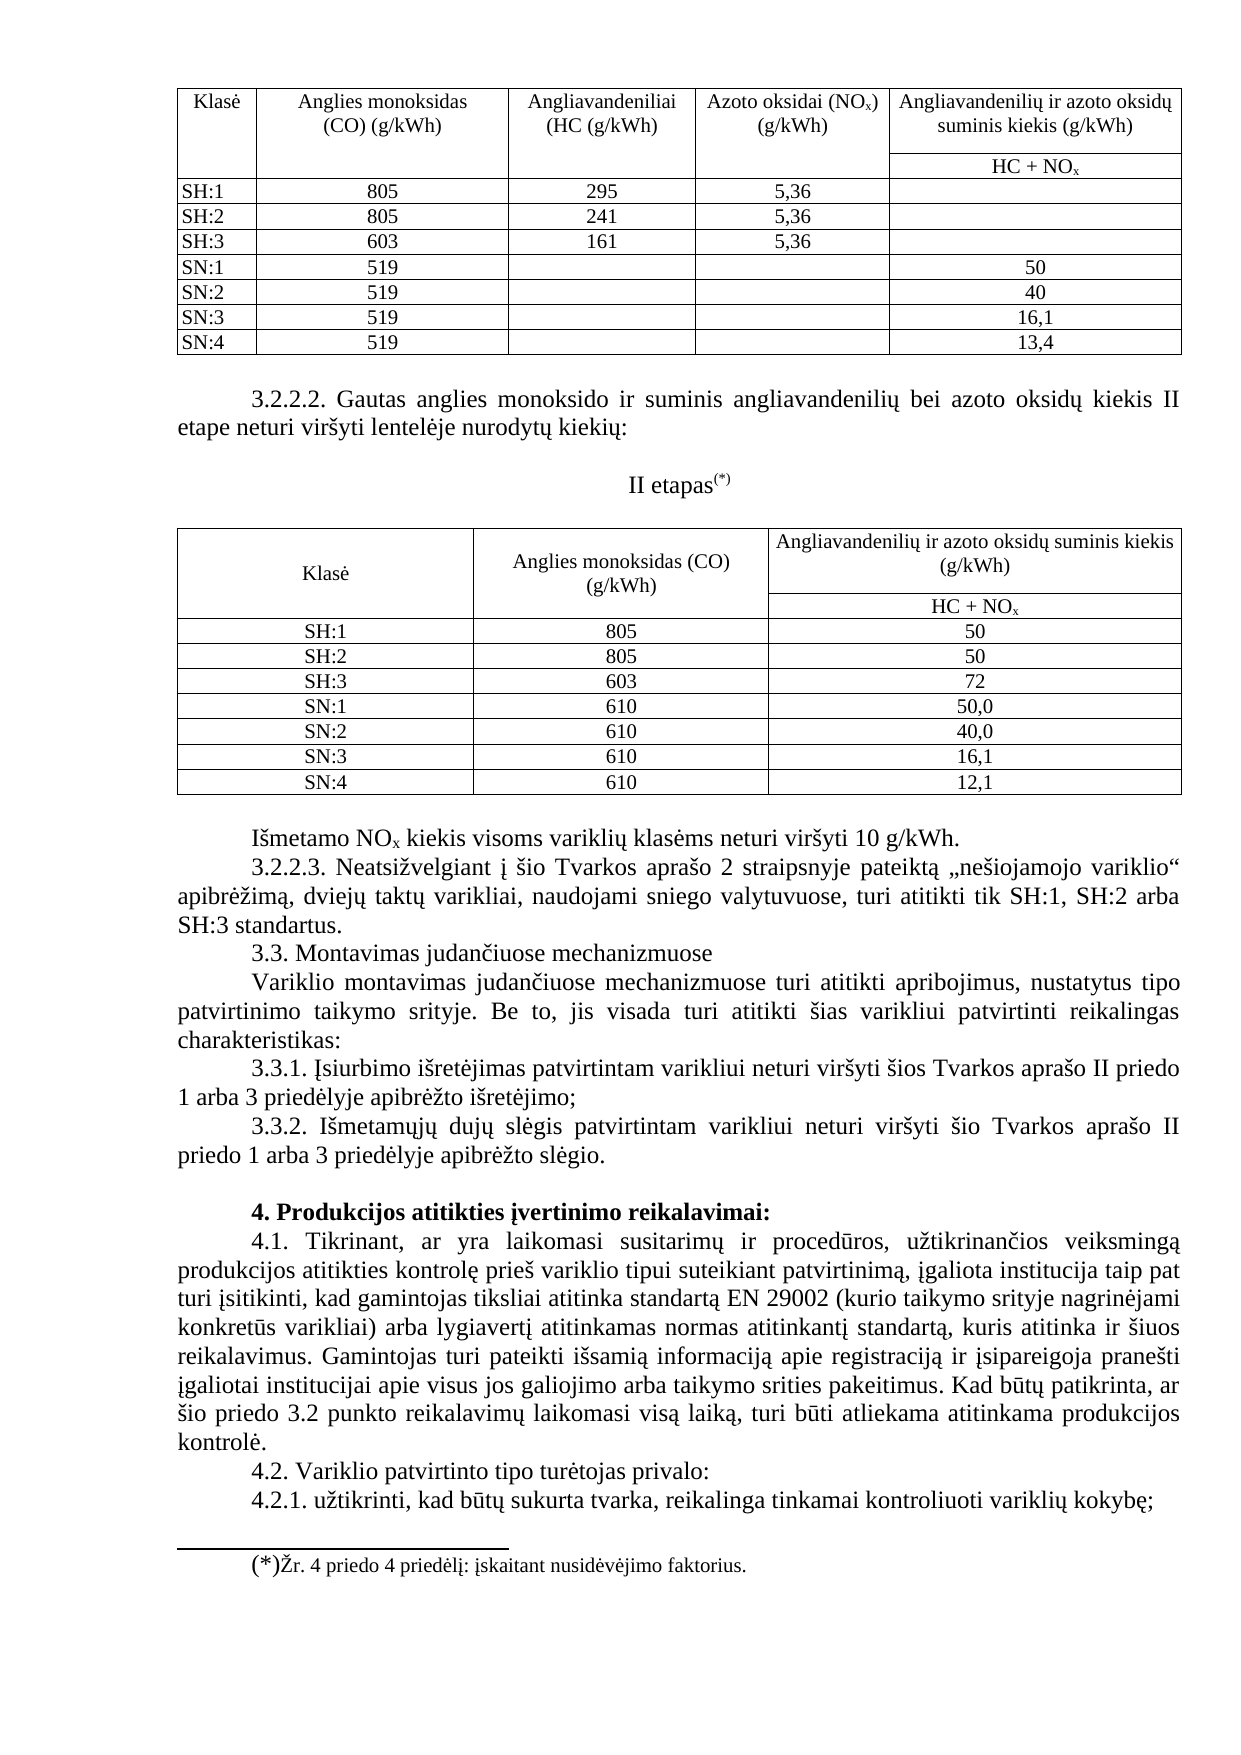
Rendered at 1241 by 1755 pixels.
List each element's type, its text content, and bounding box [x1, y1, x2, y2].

table_cell 13,4 [890, 330, 1181, 354]
table_header Klasė [178, 89, 256, 178]
table_cell [890, 179, 1181, 203]
table_cell 161 [509, 230, 695, 253]
table_cell 805 [257, 204, 508, 228]
table_cell [509, 330, 695, 354]
table_cell SN:3 [178, 305, 256, 329]
table_cell 519 [257, 330, 508, 354]
table_cell SH:1 [178, 619, 473, 643]
text 3.2.2.3. Neatsižvelgiant į šio Tvarkos aprašo 2 straipsnyje pateiktą „nešiojamojo variklio“ apibrėžimą, dviejų taktų varikliai, naudojami sniego valytuvuose, turi atitikti tik SH:1, SH:2 arba SH:3 standartus. [177, 852, 1181, 938]
text Variklio montavimas judančiuose mechanizmuose turi atitikti apribojimus, nustatytus tipo patvirtinimo taikymo srityje. Be to, jis visada turi atitikti šias varikliui patvirtinti reikalingas charakteristikas: [177, 967, 1181, 1053]
table_cell 16,1 [769, 745, 1181, 768]
text 4.1. Tikrinant, ar yra laikomasi susitarimų ir procedūros, užtikrinančios veiksmingą produkcijos atitikties kontrolę prieš variklio tipui suteikiant patvirtinimą, įgaliota institucija taip pat turi įsitikinti, kad gamintojas tiksliai atitinka standartą EN 29002 (kurio taikymo srityje nagrinėjami konkretūs varikliai) arba lygiavertį atitinkamas normas atitinkantį standartą, kuris atitinka ir šiuos reikalavimus. Gamintojas turi pateikti išsamią informaciją apie registraciją ir įsipareigoja pranešti įgaliotai institucijai apie visus jos galiojimo arba taikymo srities pakeitimus. Kad būtų patikrinta, ar šio priedo 3.2 punkto reikalavimų laikomasi visą laiką, turi būti atliekama atitinkama produkcijos kontrolė. [177, 1226, 1181, 1456]
table_cell 610 [474, 745, 768, 768]
table_cell SN:1 [178, 255, 256, 279]
table_header Anglies monoksidas (CO) (g/kWh) [257, 89, 508, 178]
table_cell 603 [257, 230, 508, 253]
table_cell [890, 230, 1181, 253]
table_cell [696, 330, 889, 354]
table_cell HC + NOx [769, 594, 1181, 618]
table_cell 50 [769, 644, 1181, 668]
table_cell 50,0 [769, 694, 1181, 718]
table_cell [696, 280, 889, 304]
table_cell SN:1 [178, 694, 473, 718]
table_cell SN:2 [178, 719, 473, 743]
table_cell [890, 204, 1181, 228]
text 4. Produkcijos atitikties įvertinimo reikalavimai: [177, 1197, 1181, 1226]
table_cell HC + NOx [890, 154, 1181, 178]
table_cell [696, 255, 889, 279]
table_cell [509, 255, 695, 279]
table_cell 40,0 [769, 719, 1181, 743]
table_header Azoto oksidai (NOx) (g/kWh) [696, 89, 889, 178]
table_cell 610 [474, 719, 768, 743]
table_header Angliavandeniliai (HC (g/kWh) [509, 89, 695, 178]
text 3.2.2.2. Gautas anglies monoksido ir suminis angliavandenilių bei azoto oksidų kiekis II etape neturi viršyti lentelėje nurodytų kiekių: [177, 384, 1181, 441]
table_cell SN:3 [178, 745, 473, 768]
table_cell 16,1 [890, 305, 1181, 329]
table_cell 12,1 [769, 770, 1181, 794]
table_cell 72 [769, 669, 1181, 693]
table_cell SH:1 [178, 179, 256, 203]
table_header Angliavandenilių ir azoto oksidų suminis kiekis (g/kWh) [890, 89, 1181, 153]
table_cell 241 [509, 204, 695, 228]
table_cell 805 [257, 179, 508, 203]
table_cell [509, 280, 695, 304]
table_cell SN:4 [178, 330, 256, 354]
table_cell 295 [509, 179, 695, 203]
table_cell 610 [474, 770, 768, 794]
table_cell 5,36 [696, 179, 889, 203]
table_cell [696, 305, 889, 329]
text Žr. 4 priedo 4 priedėlį: įskaitant nusidėvėjimo faktorius. [177, 1549, 1181, 1578]
table_cell SN:4 [178, 770, 473, 794]
table_header Angliavandenilių ir azoto oksidų suminis kiekis (g/kWh) [769, 529, 1181, 593]
table_header Klasė [178, 529, 473, 618]
table_cell SH:2 [178, 204, 256, 228]
table_cell SH:3 [178, 230, 256, 253]
table_cell 519 [257, 305, 508, 329]
table_cell 50 [769, 619, 1181, 643]
table_cell 805 [474, 644, 768, 668]
table_cell SH:3 [178, 669, 473, 693]
text 4.2.1. užtikrinti, kad būtų sukurta tvarka, reikalinga tinkamai kontroliuoti variklių kokybę; [177, 1485, 1181, 1513]
table_cell 5,36 [696, 204, 889, 228]
table_cell 603 [474, 669, 768, 693]
text Išmetamo NOx kiekis visoms variklių klasėms neturi viršyti 10 g/kWh. [177, 823, 1181, 852]
table_header Anglies monoksidas (CO) (g/kWh) [474, 529, 768, 618]
text 4.2. Variklio patvirtinto tipo turėtojas privalo: [177, 1456, 1181, 1485]
text 3.3. Montavimas judančiuose mechanizmuose [177, 938, 1181, 967]
table_cell 519 [257, 280, 508, 304]
text 3.3.1. Įsiurbimo išretėjimas patvirtintam varikliui neturi viršyti šios Tvarkos aprašo II priedo 1 arba 3 priedėlyje apibrėžto išretėjimo; [177, 1053, 1181, 1111]
table_cell 40 [890, 280, 1181, 304]
text 3.3.2. Išmetamųjų dujų slėgis patvirtintam varikliui neturi viršyti šio Tvarkos aprašo II priedo 1 arba 3 priedėlyje apibrėžto slėgio. [177, 1111, 1181, 1168]
table_cell SN:2 [178, 280, 256, 304]
table_cell 519 [257, 255, 508, 279]
table_cell 50 [890, 255, 1181, 279]
table_cell 5,36 [696, 230, 889, 253]
table_cell [509, 305, 695, 329]
text II etapas [177, 470, 1181, 499]
table_cell 805 [474, 619, 768, 643]
table_cell 610 [474, 694, 768, 718]
table_cell SH:2 [178, 644, 473, 668]
